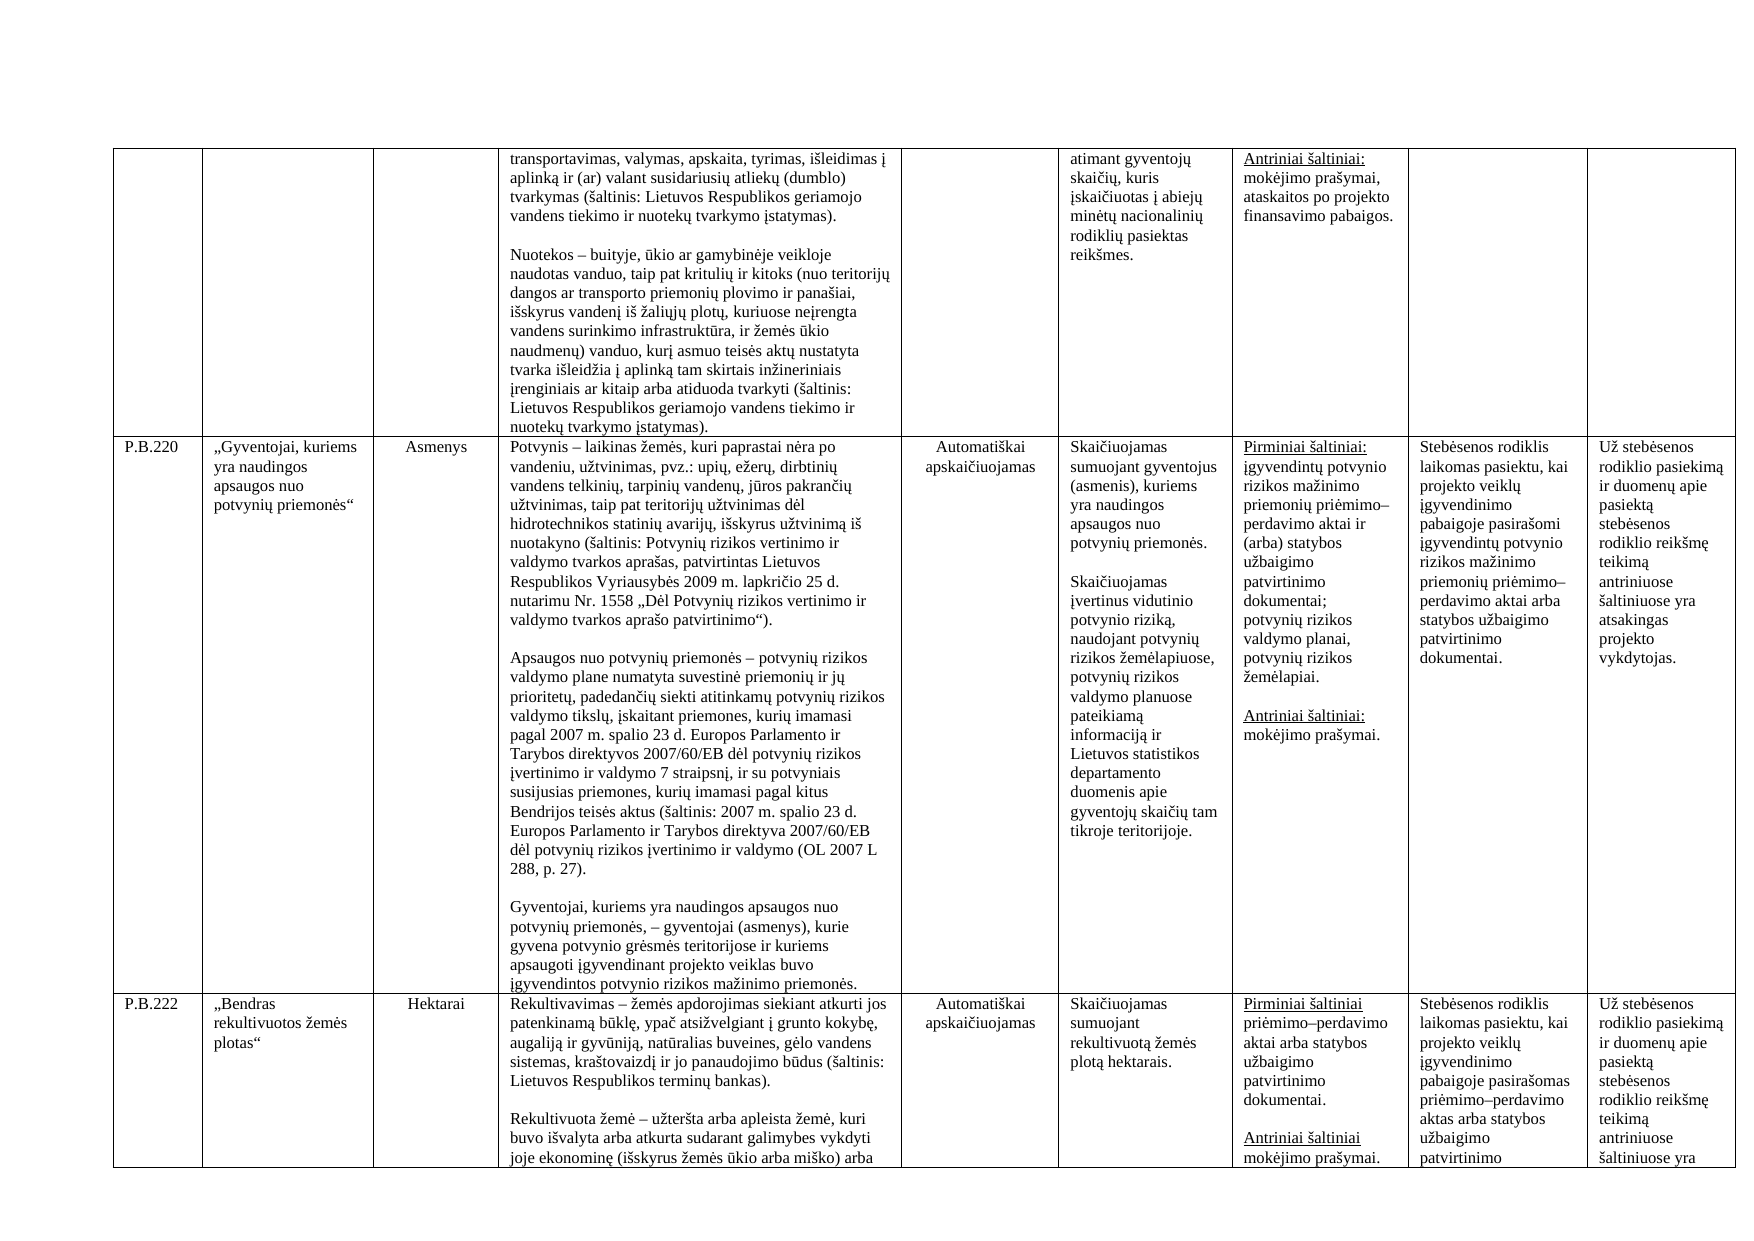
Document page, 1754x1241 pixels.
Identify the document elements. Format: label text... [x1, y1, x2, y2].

table_cell Automatiškai apskaičiuojamas [902, 994, 1058, 1167]
table_cell „Gyventojai, kuriems yra naudingos apsaugos nuo potvynių priemonės“ [203, 437, 373, 993]
table_cell Hektarai [374, 994, 498, 1167]
table_cell [114, 149, 202, 436]
table_cell Potvynis – laikinas žemės, kuri paprastai nėra po vandeniu, užtvinimas, pvz.: upių, ežerų, dirbtinių vandens telkinių, tarpinių vandenų, jūros pakrančių užtvinimas, taip pat teritorijų užtvinimas dėl hidrotechnikos statinių avarijų, išskyrus užtvinimą iš nuotakyno (šaltinis: Potvynių rizikos vertinimo ir valdymo tvarkos aprašas, patvirtintas Lietuvos Respublikos Vyriausybės 2009 m. lapkričio 25 d. nutarimu Nr. 1558 „Dėl Potvynių rizikos vertinimo ir valdymo tvarkos aprašo patvirtinimo“). Apsaugos nuo potvynių priemonės – potvynių rizikos valdymo plane numatyta suvestinė priemonių ir jų prioritetų, padedančių siekti atitinkamų potvynių rizikos valdymo tikslų, įskaitant priemones, kurių imamasi pagal 2007 m. spalio 23 d. Europos Parlamento ir Tarybos direktyvos 2007/60/EB dėl potvynių rizikos įvertinimo ir valdymo 7 straipsnį, ir su potvyniais susijusias priemones, kurių imamasi pagal kitus Bendrijos teisės aktus (šaltinis: 2007 m. spalio 23 d. Europos Parlamento ir Tarybos direktyva 2007/60/EB dėl potvynių rizikos įvertinimo ir valdymo (OL 2007 L 288, p. 27). Gyventojai, kuriems yra naudingos apsaugos nuo potvynių priemonės, – gyventojai (asmenys), kurie gyvena potvynio grėsmės teritorijose ir kuriems apsaugoti įgyvendinant projekto veiklas buvo įgyvendintos potvynio rizikos mažinimo priemonės. [499, 437, 901, 993]
table_cell Automatiškai apskaičiuojamas [902, 437, 1058, 993]
table_cell Už stebėsenos rodiklio pasiekimą ir duomenų apie pasiektą stebėsenos rodiklio reikšmę teikimą antriniuose šaltiniuose yra [1588, 994, 1735, 1167]
table_cell Už stebėsenos rodiklio pasiekimą ir duomenų apie pasiektą stebėsenos rodiklio reikšmę teikimą antriniuose šaltiniuose yra atsakingas projekto vykdytojas. [1588, 437, 1735, 993]
table_cell [1409, 149, 1587, 436]
table_cell „Bendras rekultivuotos žemės plotas“ [203, 994, 373, 1167]
table_cell [374, 149, 498, 436]
table_cell transportavimas, valymas, apskaita, tyrimas, išleidimas į aplinką ir (ar) valant susidariusių atliekų (dumblo) tvarkymas (šaltinis: Lietuvos Respublikos geriamojo vandens tiekimo ir nuotekų tvarkymo įstatymas). Nuotekos – buityje, ūkio ar gamybinėje veikloje naudotas vanduo, taip pat kritulių ir kitoks (nuo teritorijų dangos ar transporto priemonių plovimo ir panašiai, išskyrus vandenį iš žaliųjų plotų, kuriuose neįrengta vandens surinkimo infrastruktūra, ir žemės ūkio naudmenų) vanduo, kurį asmuo teisės aktų nustatyta tvarka išleidžia į aplinką tam skirtais inžineriniais įrenginiais ar kitaip arba atiduoda tvarkyti (šaltinis: Lietuvos Respublikos geriamojo vandens tiekimo ir nuotekų tvarkymo įstatymas). [499, 149, 901, 436]
table_cell Pirminiai šaltiniai: įgyvendintų potvynio rizikos mažinimo priemonių priėmimo–perdavimo aktai ir (arba) statybos užbaigimo patvirtinimo dokumentai; potvynių rizikos valdymo planai, potvynių rizikos žemėlapiai. Antriniai šaltiniai: mokėjimo prašymai. [1233, 437, 1408, 993]
table_cell P.B.222 [114, 994, 202, 1167]
table_cell Stebėsenos rodiklis laikomas pasiektu, kai projekto veiklų įgyvendinimo pabaigoje pasirašomi įgyvendintų potvynio rizikos mažinimo priemonių priėmimo–perdavimo aktai arba statybos užbaigimo patvirtinimo dokumentai. [1409, 437, 1587, 993]
table_cell Asmenys [374, 437, 498, 993]
table_cell Rekultivavimas – žemės apdorojimas siekiant atkurti jos patenkinamą būklę, ypač atsižvelgiant į grunto kokybę, augaliją ir gyvūniją, natūralias buveines, gėlo vandens sistemas, kraštovaizdį ir jo panaudojimo būdus (šaltinis: Lietuvos Respublikos terminų bankas). Rekultivuota žemė – užteršta arba apleista žemė, kuri buvo išvalyta arba atkurta sudarant galimybes vykdyti joje ekonominę (išskyrus žemės ūkio arba miško) arba [499, 994, 901, 1167]
table_cell Skaičiuojamas sumuojant gyventojus (asmenis), kuriems yra naudingos apsaugos nuo potvynių priemonės. Skaičiuojamas įvertinus vidutinio potvynio riziką, naudojant potvynių rizikos žemėlapiuose, potvynių rizikos valdymo planuose pateikiamą informaciją ir Lietuvos statistikos departamento duomenis apie gyventojų skaičių tam tikroje teritorijoje. [1059, 437, 1232, 993]
table_cell [1588, 149, 1735, 436]
table_cell [203, 149, 373, 436]
table_cell Pirminiai šaltiniai priėmimo–perdavimo aktai arba statybos užbaigimo patvirtinimo dokumentai. Antriniai šaltiniai mokėjimo prašymai. [1233, 994, 1408, 1167]
table_cell Stebėsenos rodiklis laikomas pasiektu, kai projekto veiklų įgyvendinimo pabaigoje pasirašomas priėmimo–perdavimo aktas arba statybos užbaigimo patvirtinimo [1409, 994, 1587, 1167]
table_cell atimant gyventojų skaičių, kuris įskaičiuotas į abiejų minėtų nacionalinių rodiklių pasiektas reikšmes. [1059, 149, 1232, 436]
table_cell Skaičiuojamas sumuojant rekultivuotą žemės plotą hektarais. [1059, 994, 1232, 1167]
table_cell P.B.220 [114, 437, 202, 993]
table_cell [902, 149, 1058, 436]
table_cell Antriniai šaltiniai: mokėjimo prašymai, ataskaitos po projekto finansavimo pabaigos. [1233, 149, 1408, 436]
